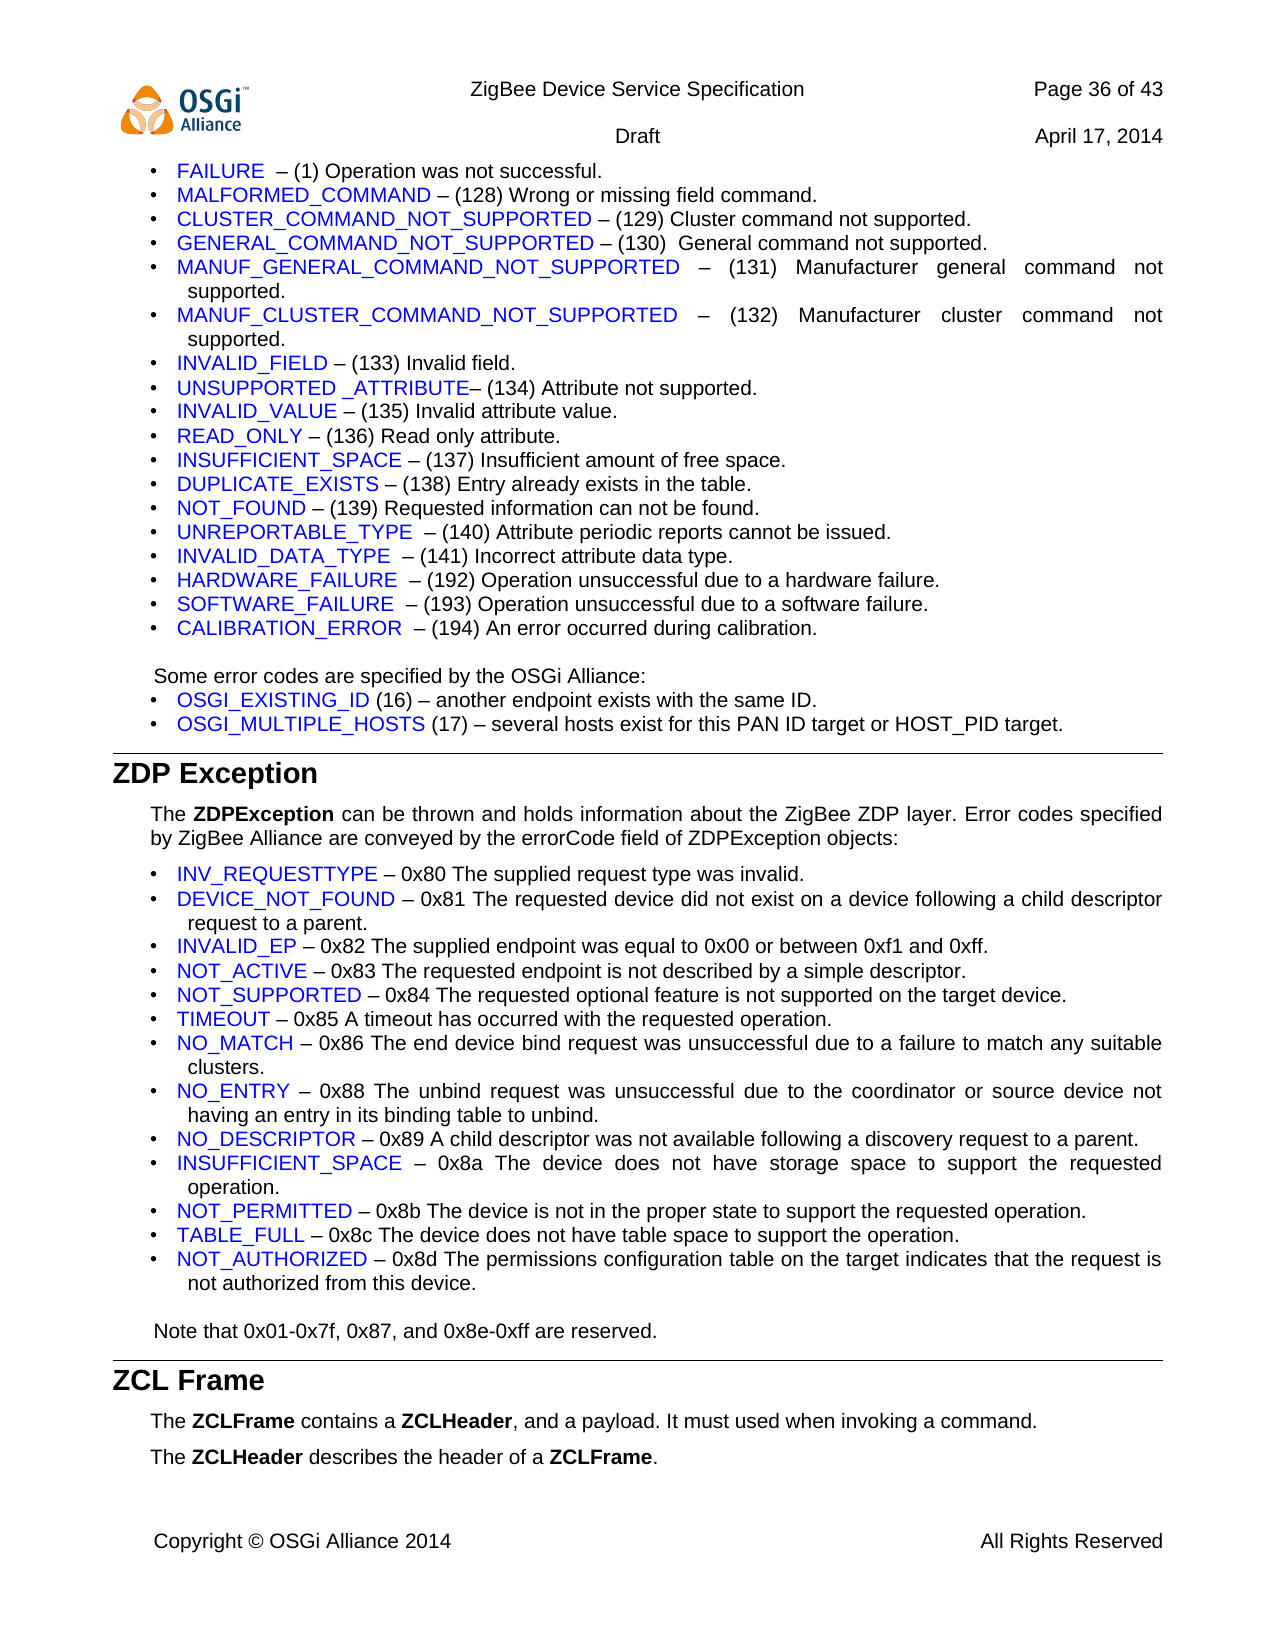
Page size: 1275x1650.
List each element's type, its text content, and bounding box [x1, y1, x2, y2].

list OSGI_MULTIPLE_HOSTS (17) – several hosts exist for this PAN ID target or HOST_PID target. [150, 712, 1163, 736]
list GENERAL_COMMAND_NOT_SUPPORTED – (130) General command not supported. [150, 231, 1163, 255]
list CALIBRATION_ERROR – (194) An error occurred during calibration. [150, 616, 1163, 640]
subtitle ZCL Frame [112, 1361, 1163, 1396]
list MANUF_GENERAL_COMMAND_NOT_SUPPORTED – (131) Manufacturer general command not supported. [150, 255, 1163, 303]
list UNSUPPORTED _ATTRIBUTE– (134) Attribute not supported. [150, 375, 1163, 399]
text Some error codes are specified by the OSGi Alliance: [153, 664, 1163, 688]
list MANUF_CLUSTER_COMMAND_NOT_SUPPORTED – (132) Manufacturer cluster command not supported. [150, 303, 1163, 351]
list TIMEOUT – 0x85 A timeout has occurred with the requested operation. [150, 1007, 1163, 1031]
list NO_MATCH – 0x86 The end device bind request was unsuccessful due to a failure to match any suitable clusters. [150, 1031, 1163, 1079]
list DEVICE_NOT_FOUND – 0x81 The requested device did not exist on a device following a child descriptor request to a parent. [150, 886, 1163, 934]
list OSGI_EXISTING_ID (16) – another endpoint exists with the same ID. [150, 688, 1163, 712]
subtitle ZDP Exception [112, 754, 1163, 789]
list FAILURE – (1) Operation was not successful. [150, 159, 1163, 183]
list INSUFFICIENT_SPACE – (137) Insufficient amount of free space. [150, 447, 1163, 472]
list INVALID_DATA_TYPE – (141) Incorrect attribute data type. [150, 544, 1163, 568]
list UNREPORTABLE_TYPE – (140) Attribute periodic reports cannot be issued. [150, 520, 1163, 544]
list INVALID_VALUE – (135) Invalid attribute value. [150, 399, 1163, 423]
list TABLE_FULL – 0x8c The device does not have table space to support the operation. [150, 1223, 1163, 1247]
text The ZCLHeader describes the header of a ZCLFrame. [150, 1445, 1163, 1469]
picture [113, 78, 257, 142]
list NOT_FOUND – (139) Requested information can not be found. [150, 496, 1163, 520]
list MALFORMED_COMMAND – (128) Wrong or missing field command. [150, 183, 1163, 207]
text The ZDPException can be thrown and holds information about the ZigBee ZDP layer. Error codes specified by ZigBee Alliance are conveyed by the errorCode field of ZDPException objects: [150, 802, 1163, 850]
list INVALID_FIELD – (133) Invalid field. [150, 351, 1163, 375]
list NOT_PERMITTED – 0x8b The device is not in the proper state to support the requested operation. [150, 1199, 1163, 1223]
list NOT_AUTHORIZED – 0x8d The permissions configuration table on the target indicates that the request is not authorized from this device. [150, 1247, 1163, 1295]
list DUPLICATE_EXISTS – (138) Entry already exists in the table. [150, 472, 1163, 496]
list INV_REQUESTTYPE – 0x80 The supplied request type was invalid. [150, 862, 1163, 886]
list READ_ONLY – (136) Read only attribute. [150, 423, 1163, 447]
list NOT_ACTIVE – 0x83 The requested endpoint is not described by a simple descriptor. [150, 958, 1163, 982]
list INSUFFICIENT_SPACE – 0x8a The device does not have storage space to support the requested operation. [150, 1151, 1163, 1199]
text The ZCLFrame contains a ZCLHeader, and a payload. It must used when invoking a command. [150, 1409, 1163, 1433]
list NO_DESCRIPTOR – 0x89 A child descriptor was not available following a discovery request to a parent. [150, 1127, 1163, 1151]
list SOFTWARE_FAILURE – (193) Operation unsuccessful due to a software failure. [150, 592, 1163, 616]
list NOT_SUPPORTED – 0x84 The requested optional feature is not supported on the target device. [150, 982, 1163, 1007]
list NO_ENTRY – 0x88 The unbind request was unsuccessful due to the coordinator or source device not having an entry in its binding table to unbind. [150, 1079, 1163, 1127]
list INVALID_EP – 0x82 The supplied endpoint was equal to 0x00 or between 0xf1 and 0xff. [150, 934, 1163, 958]
list CLUSTER_COMMAND_NOT_SUPPORTED – (129) Cluster command not supported. [150, 207, 1163, 231]
text Note that 0x01-0x7f, 0x87, and 0x8e-0xff are reserved. [153, 1319, 1163, 1343]
list HARDWARE_FAILURE – (192) Operation unsuccessful due to a hardware failure. [150, 568, 1163, 592]
